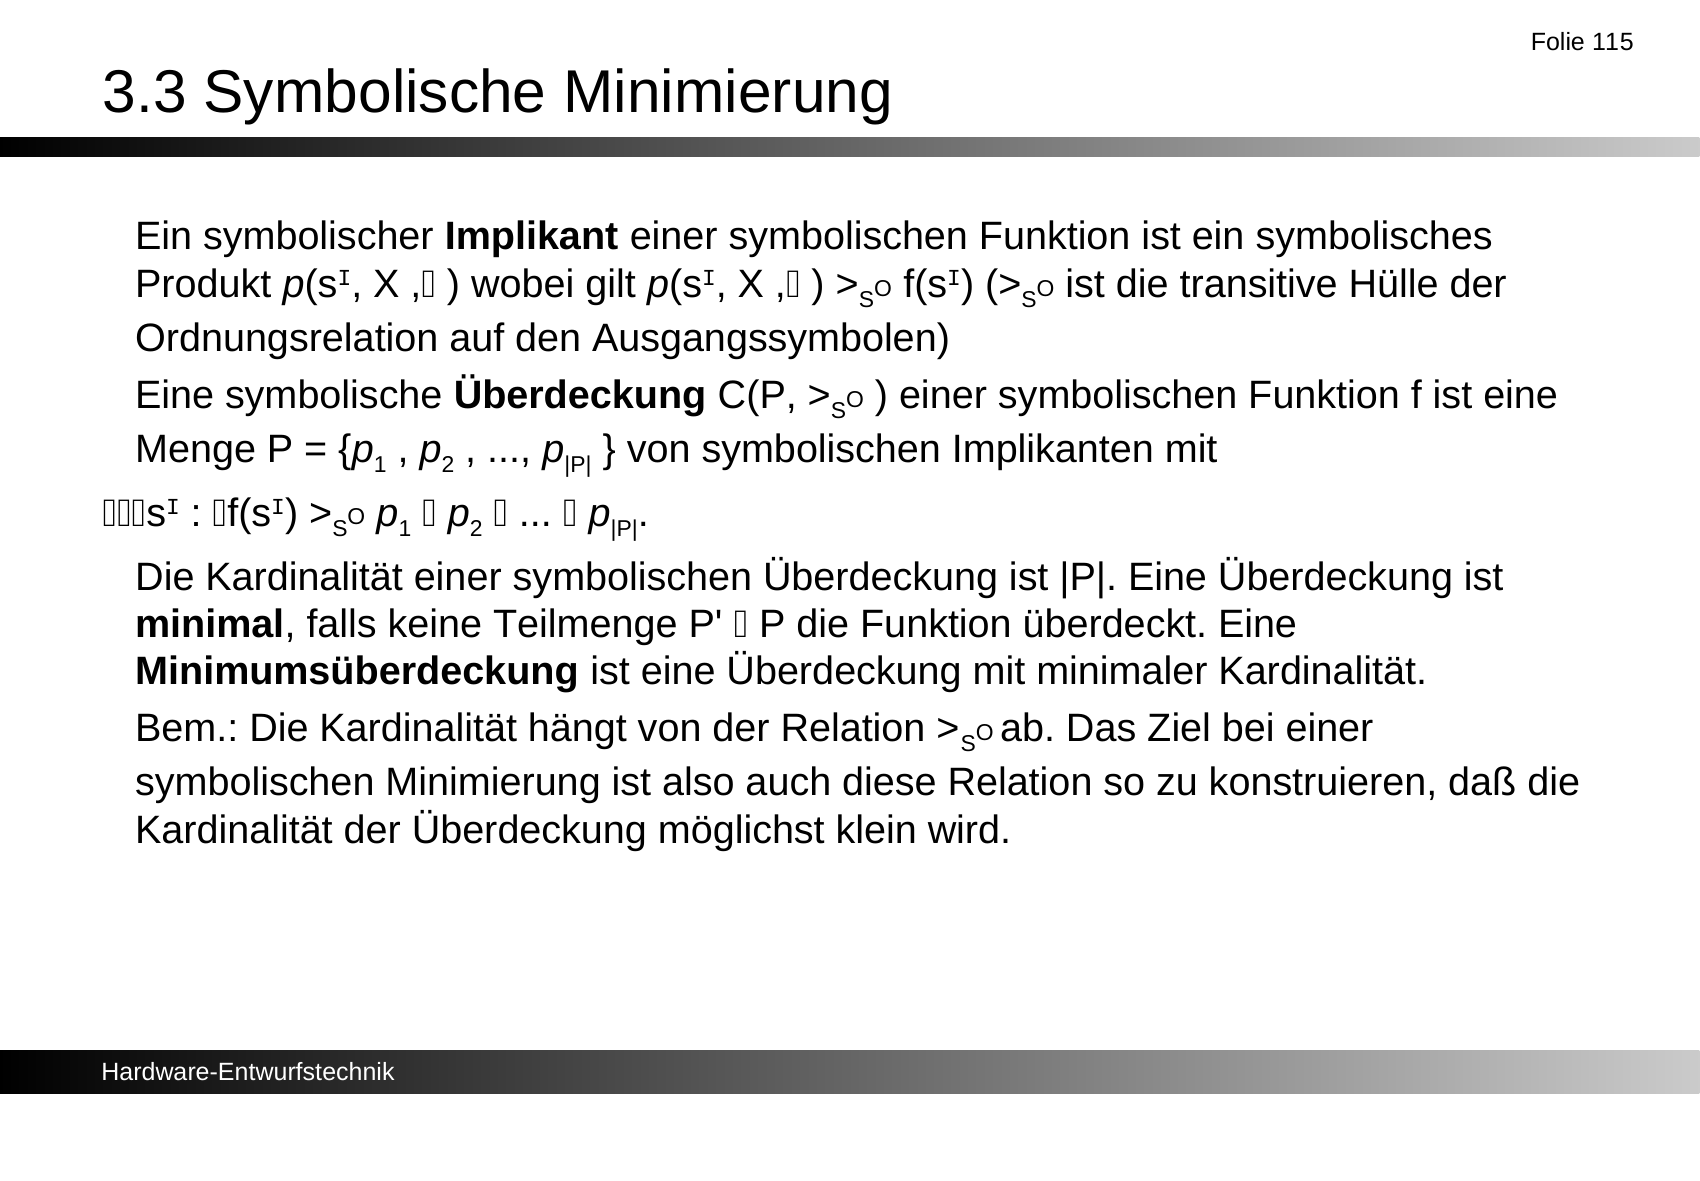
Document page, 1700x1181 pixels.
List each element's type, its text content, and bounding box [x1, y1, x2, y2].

title 3.3 Symbolische Minimierung [87, 36, 1421, 142]
list Ein symbolischer Implikant einer symbolischen Funktion ist ein symbolisches Produkt p(sI, X , ) wobei gilt p(sI, X , ) >SO f(sI) (>SO ist die transitive Hülle der Ordnungsrelation auf den Ausgangssymbolen) Eine symbolische Überdeckung C(P, >SO ) einer symbolischen Funktion f ist eine Menge P = {p1 , p2 , ..., p|P| } von symbolischen Implikanten mit sI : f(sI) >SO p1  p2  ...  p|P|. Die Kardinalität einer symbolischen Überdeckung ist |P|. Eine Überdeckung ist minimal, falls keine Teilmenge P'  P die Funktion überdeckt. Eine Minimumsüberdeckung ist eine Überdeckung mit minimaler Kardinalität. Bem.: Die Kardinalität hängt von der Relation >SO ab. Das Ziel bei einer symbolischen Minimierung ist also auch diese Relation so zu konstruieren, daß die Kardinalität der Überdeckung möglichst klein wird. [87, 202, 1613, 1022]
